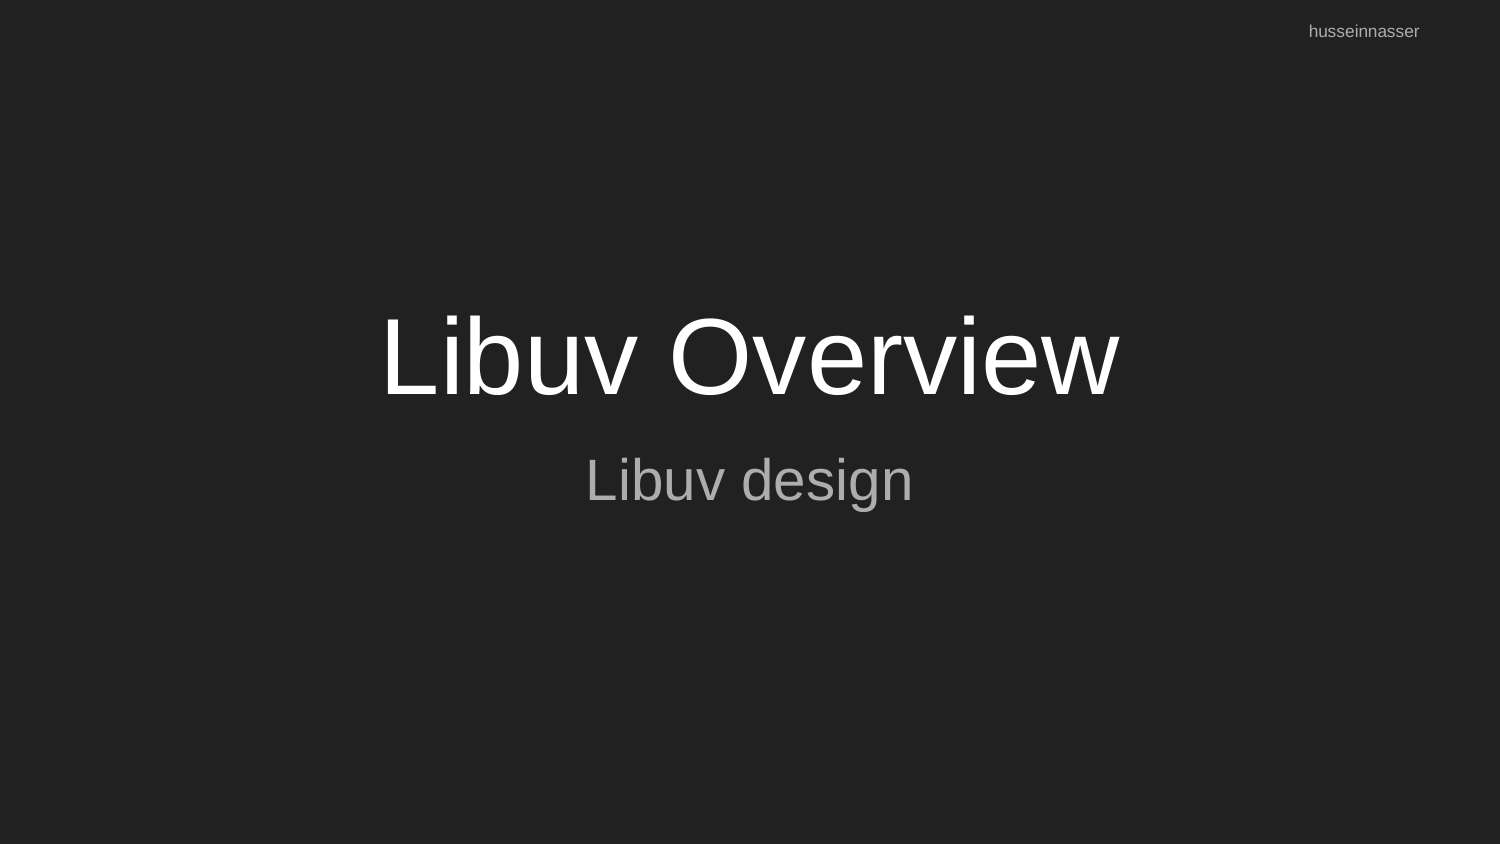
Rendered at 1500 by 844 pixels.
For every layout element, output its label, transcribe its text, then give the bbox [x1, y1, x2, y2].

title Libuv Overview [51, 95, 1449, 432]
subtitle Libuv design [51, 432, 1449, 563]
subtitle husseinnasser [1236, 11, 1492, 53]
